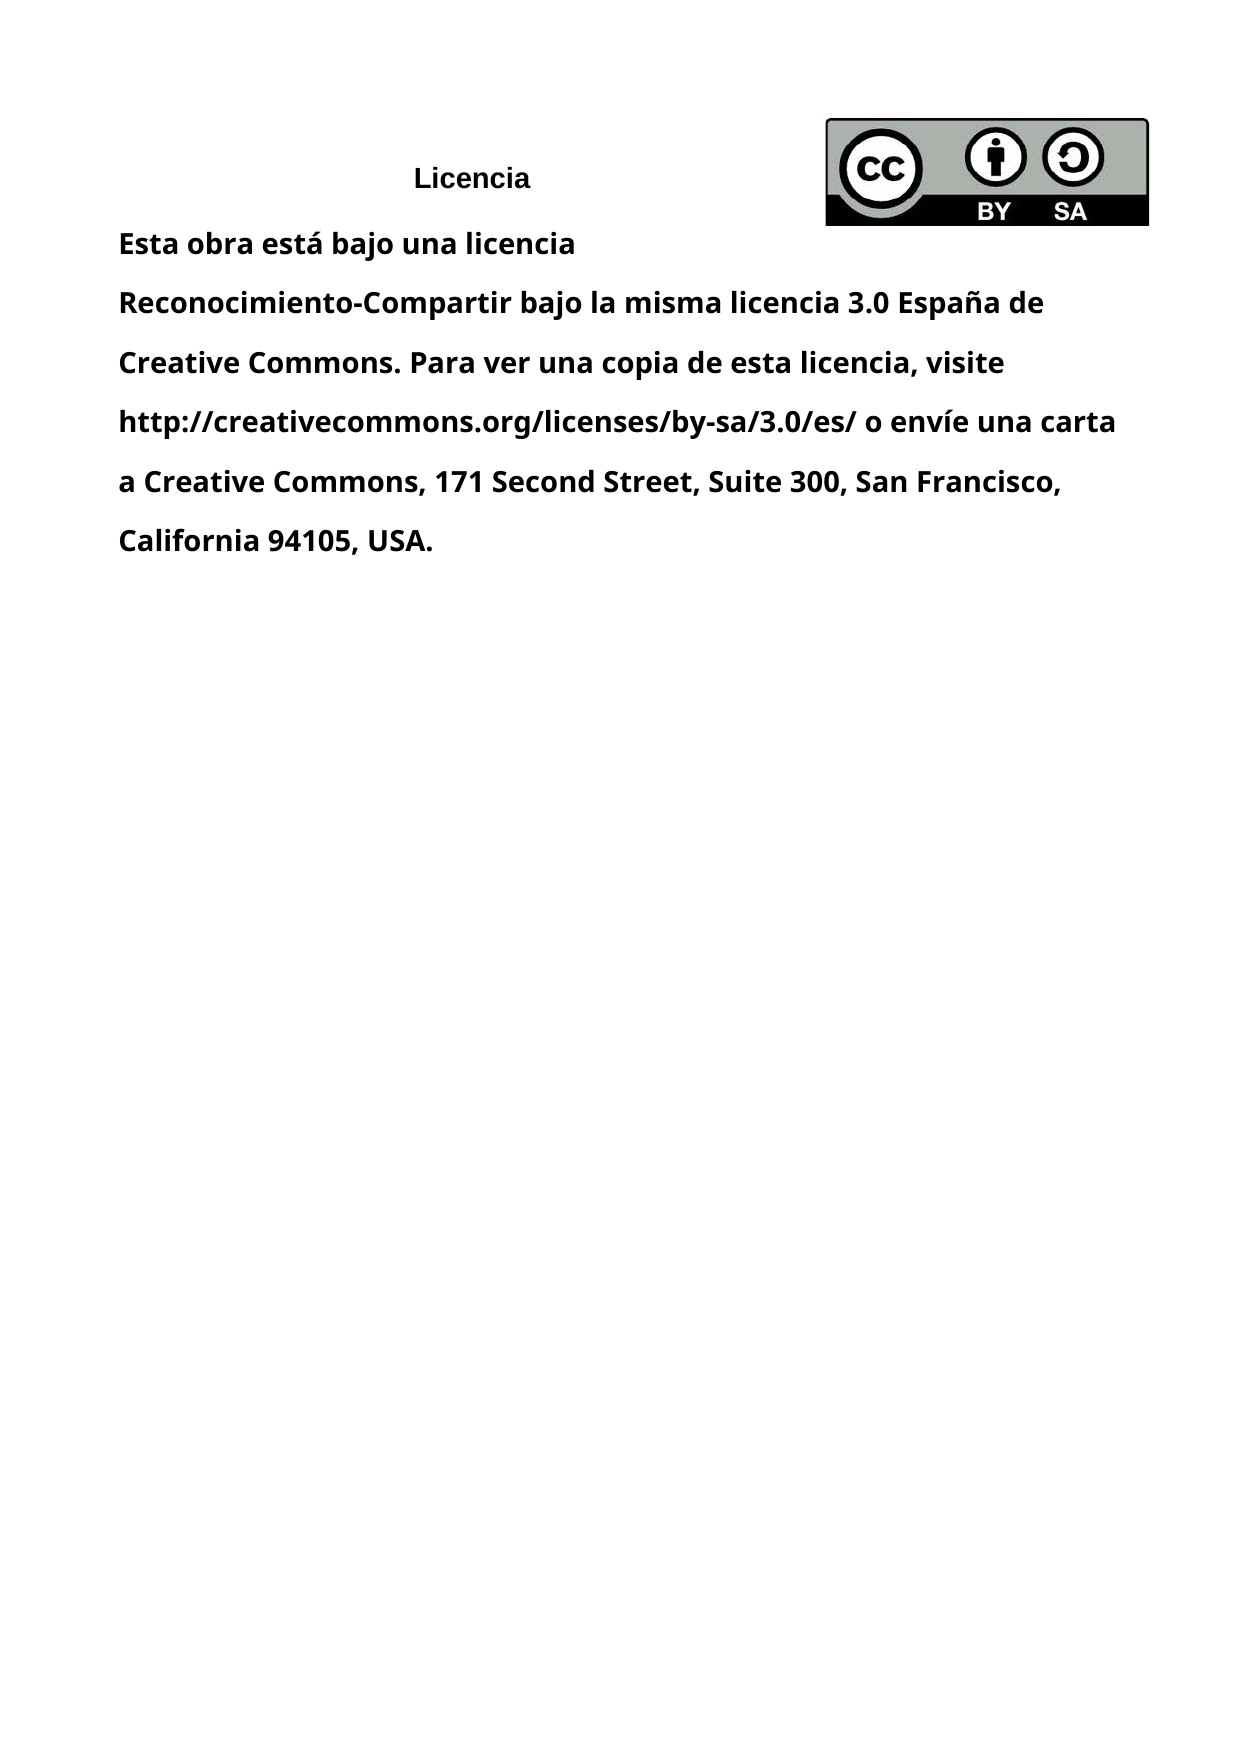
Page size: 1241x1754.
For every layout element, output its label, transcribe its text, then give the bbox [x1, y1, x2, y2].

picture [825, 118, 1150, 226]
text Licencia [118, 161, 825, 195]
text Esta obra está bajo una licencia Reconocimiento-Compartir bajo la misma licencia 3.0 España de Creative Commons. Para ver una copia de esta licencia, visite http://creativecommons.org/licenses/by-sa/3.0/es/ o envíe una carta a Creative Commons, 171 Second Street, Suite 300, San Francisco, California 94105, USA. [118, 223, 1122, 560]
